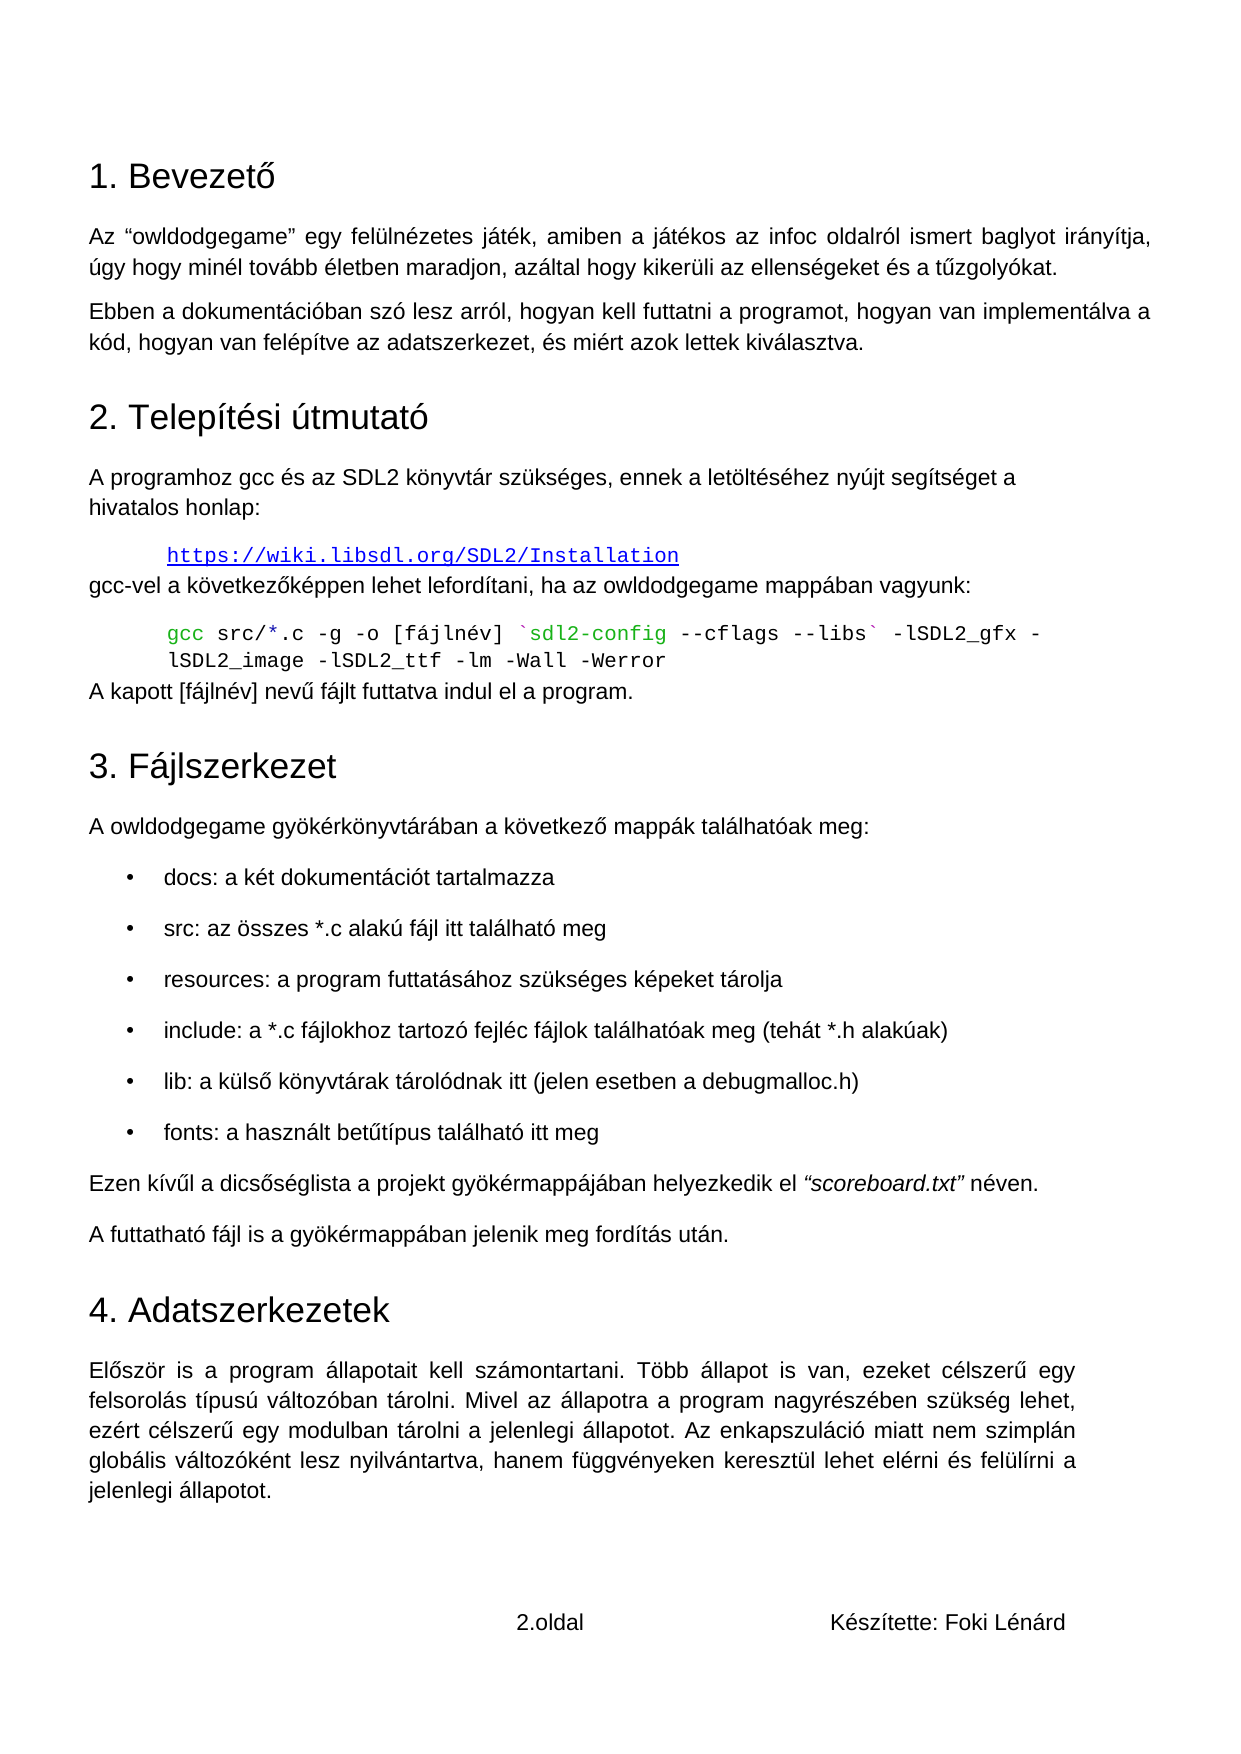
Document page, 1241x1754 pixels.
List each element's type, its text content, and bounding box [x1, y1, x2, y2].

text A owldodgegame gyökérkönyvtárában a következő mappák találhatóak meg: [88, 813, 1077, 839]
text gcc src/*.c -g -o [fájlnév] `sdl2-config --cflags --libs` -lSDL2_gfx -lSDL2_image -lSDL2_ttf -lm -Wall -Werror [167, 623, 1152, 674]
text Ezen kívűl a dicsőséglista a projekt gyökérmappájában helyezkedik el “scoreboard.txt” néven. [88, 1170, 1077, 1197]
text Ebben a dokumentációban szó lesz arról, hogyan kell futtatni a programot, hogyan van implementálva a kód, hogyan van felépítve az adatszerkezet, és miért azok lettek kiválasztva. [88, 298, 1152, 355]
text A kapott [fájlnév] nevű fájlt futtatva indul el a program. [88, 678, 1077, 704]
list src: az összes *.c alakú fájl itt található meg [126, 915, 1152, 941]
subtitle 4. Adatszerkezetek [88, 1289, 1077, 1330]
text Először is a program állapotait kell számontartani. Több állapot is van, ezeket célszerű egy felsorolás típusú változóban tárolni. Mivel az állapotra a program nagyrészében szükség lehet, ezért célszerű egy modulban tárolni a jelenlegi állapotot. Az enkapszuláció miatt nem szimplán globális változóként lesz nyilvántartva, hanem függvényeken keresztül lehet elérni és felülírni a jelenlegi állapotot. [88, 1357, 1077, 1504]
list resources: a program futtatásához szükséges képeket tárolja [126, 966, 1152, 992]
list lib: a külső könyvtárak tárolódnak itt (jelen esetben a debugmalloc.h) [126, 1068, 1152, 1094]
subtitle 1. Bevezető [88, 156, 1077, 196]
list docs: a két dokumentációt tartalmazza [126, 864, 1152, 890]
text A futtatható fájl is a gyökérmappában jelenik meg fordítás után. [88, 1221, 1077, 1248]
list include: a *.c fájlokhoz tartozó fejléc fájlok találhatóak meg (tehát *.h alakúak) [126, 1017, 1152, 1043]
text Az “owldodgegame” egy felülnézetes játék, amiben a játékos az infoc oldalról ismert baglyot irányítja, úgy hogy minél tovább életben maradjon, azáltal hogy kikerüli az ellenségeket és a tűzgolyókat. [88, 223, 1152, 280]
text gcc-vel a következőképpen lehet lefordítani, ha az owldodgegame mappában vagyunk: [88, 572, 1077, 598]
subtitle 2. Telepítési útmutató [88, 396, 1077, 437]
text https://wiki.libsdl.org/SDL2/Installation [167, 545, 1152, 569]
subtitle 3. Fájlszerkezet [88, 745, 1077, 786]
text A programhoz gcc és az SDL2 könyvtár szükséges, ennek a letöltéséhez nyújt segítséget a hivatalos honlap: [88, 464, 1077, 520]
list fonts: a használt betűtípus található itt meg [126, 1119, 1152, 1146]
